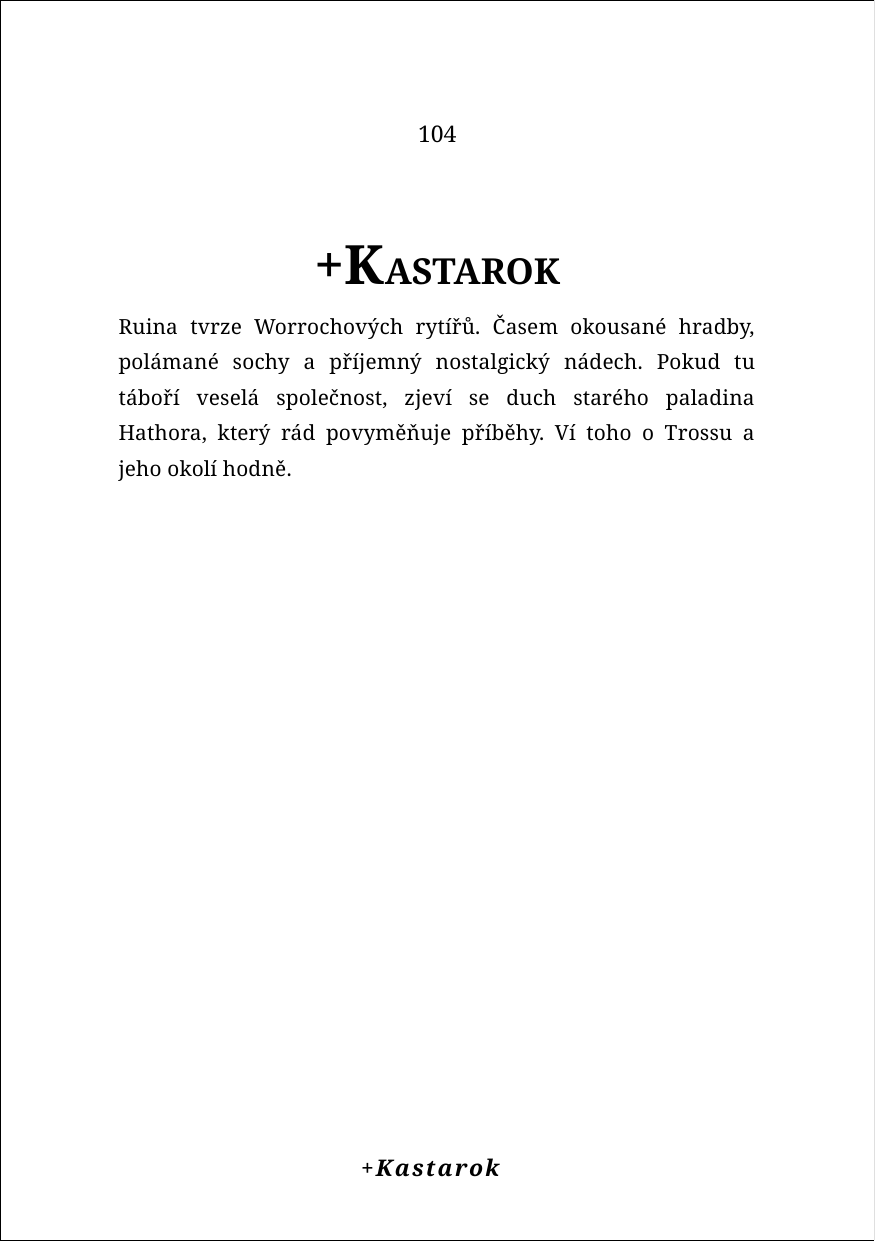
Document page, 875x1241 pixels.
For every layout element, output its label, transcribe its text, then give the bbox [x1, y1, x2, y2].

text Ruina tvrze Worrochových rytířů. Časem okousané hradby, polámané sochy a příjemný nostalgický nádech. Pokud tu táboří veselá společnost, zjeví se duch starého paladina Hathora, který rád povyměňuje příběhy. Ví toho o Trossu a jeho okolí hodně. [118, 312, 756, 482]
subtitle +Kastarok [118, 226, 756, 300]
